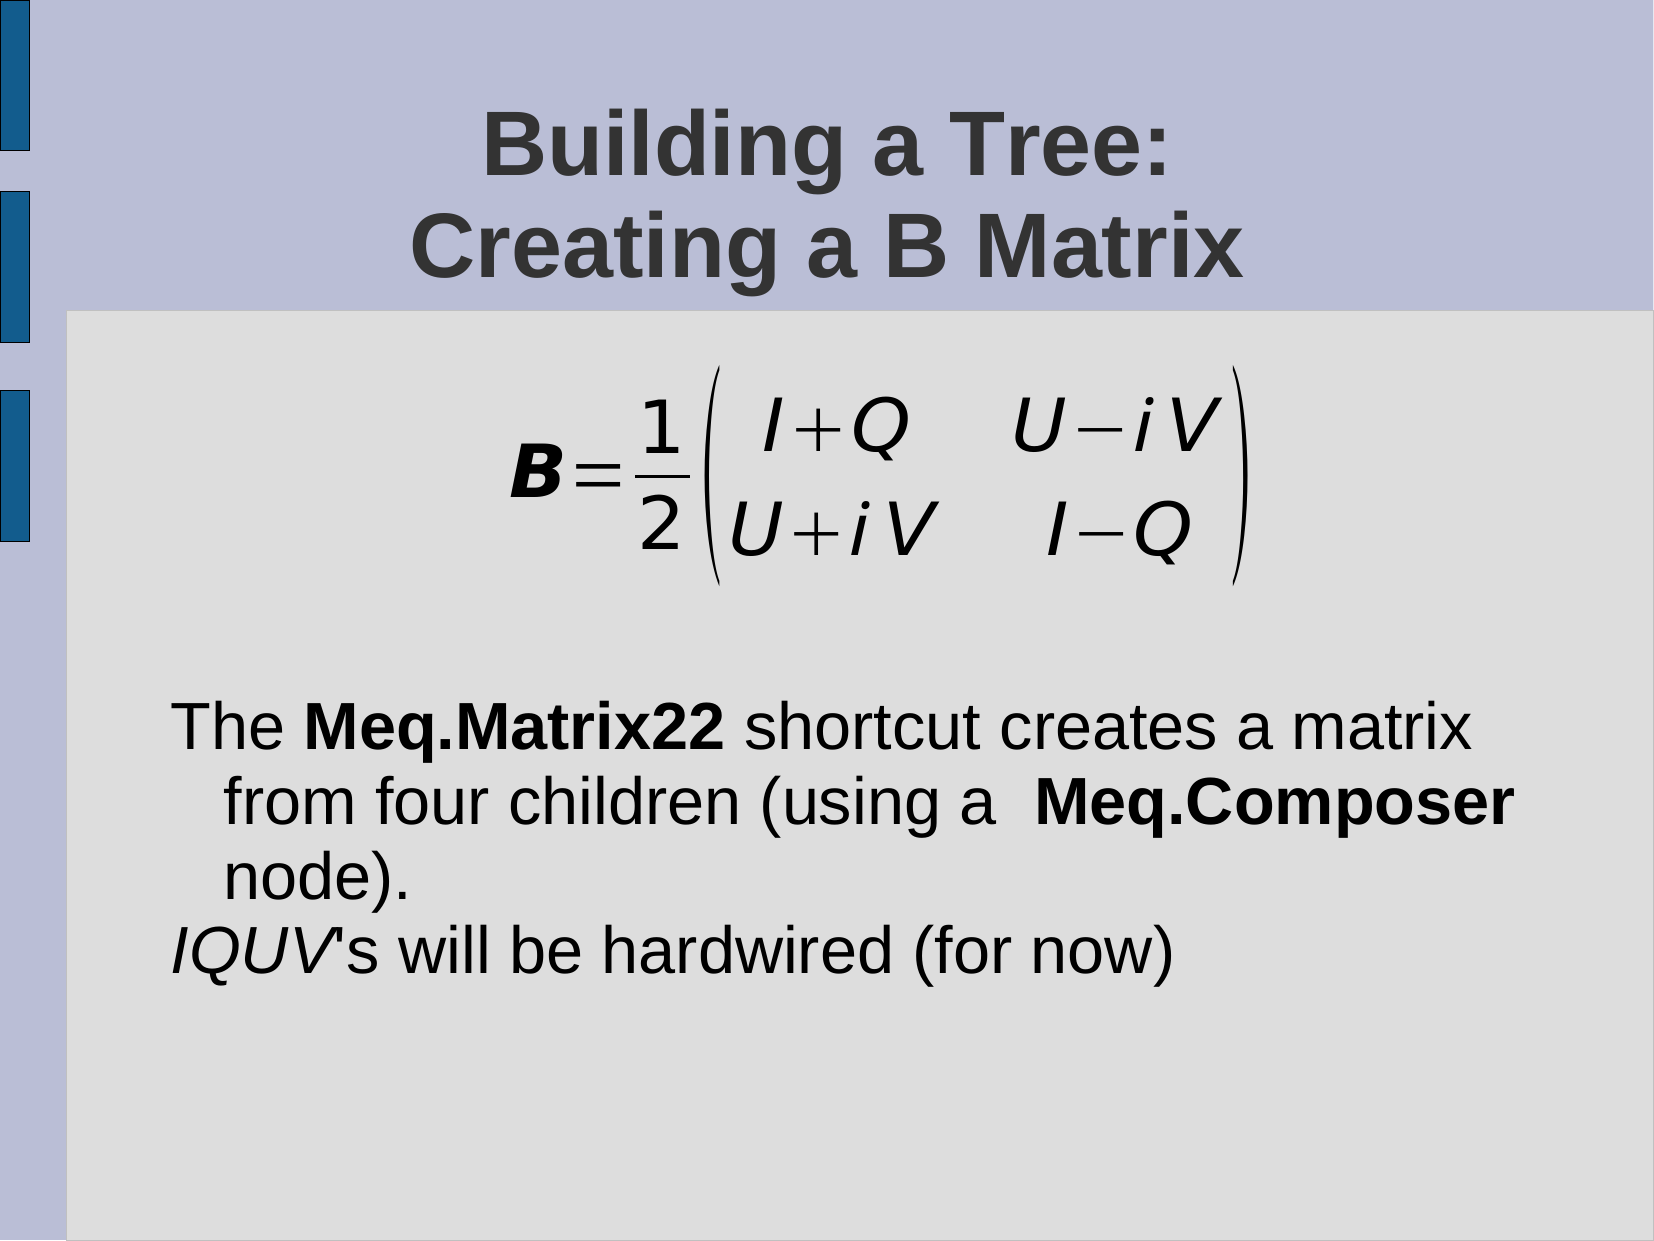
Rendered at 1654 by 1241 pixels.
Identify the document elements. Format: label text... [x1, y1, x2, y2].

chart [501, 361, 1260, 591]
title Building a Tree: Creating a B Matrix [121, 87, 1534, 302]
list The Meq.Matrix22 shortcut creates a matrix from four children (using a Meq.Composer node). IQUV's will be hardwired (for now) [152, 689, 1565, 1001]
